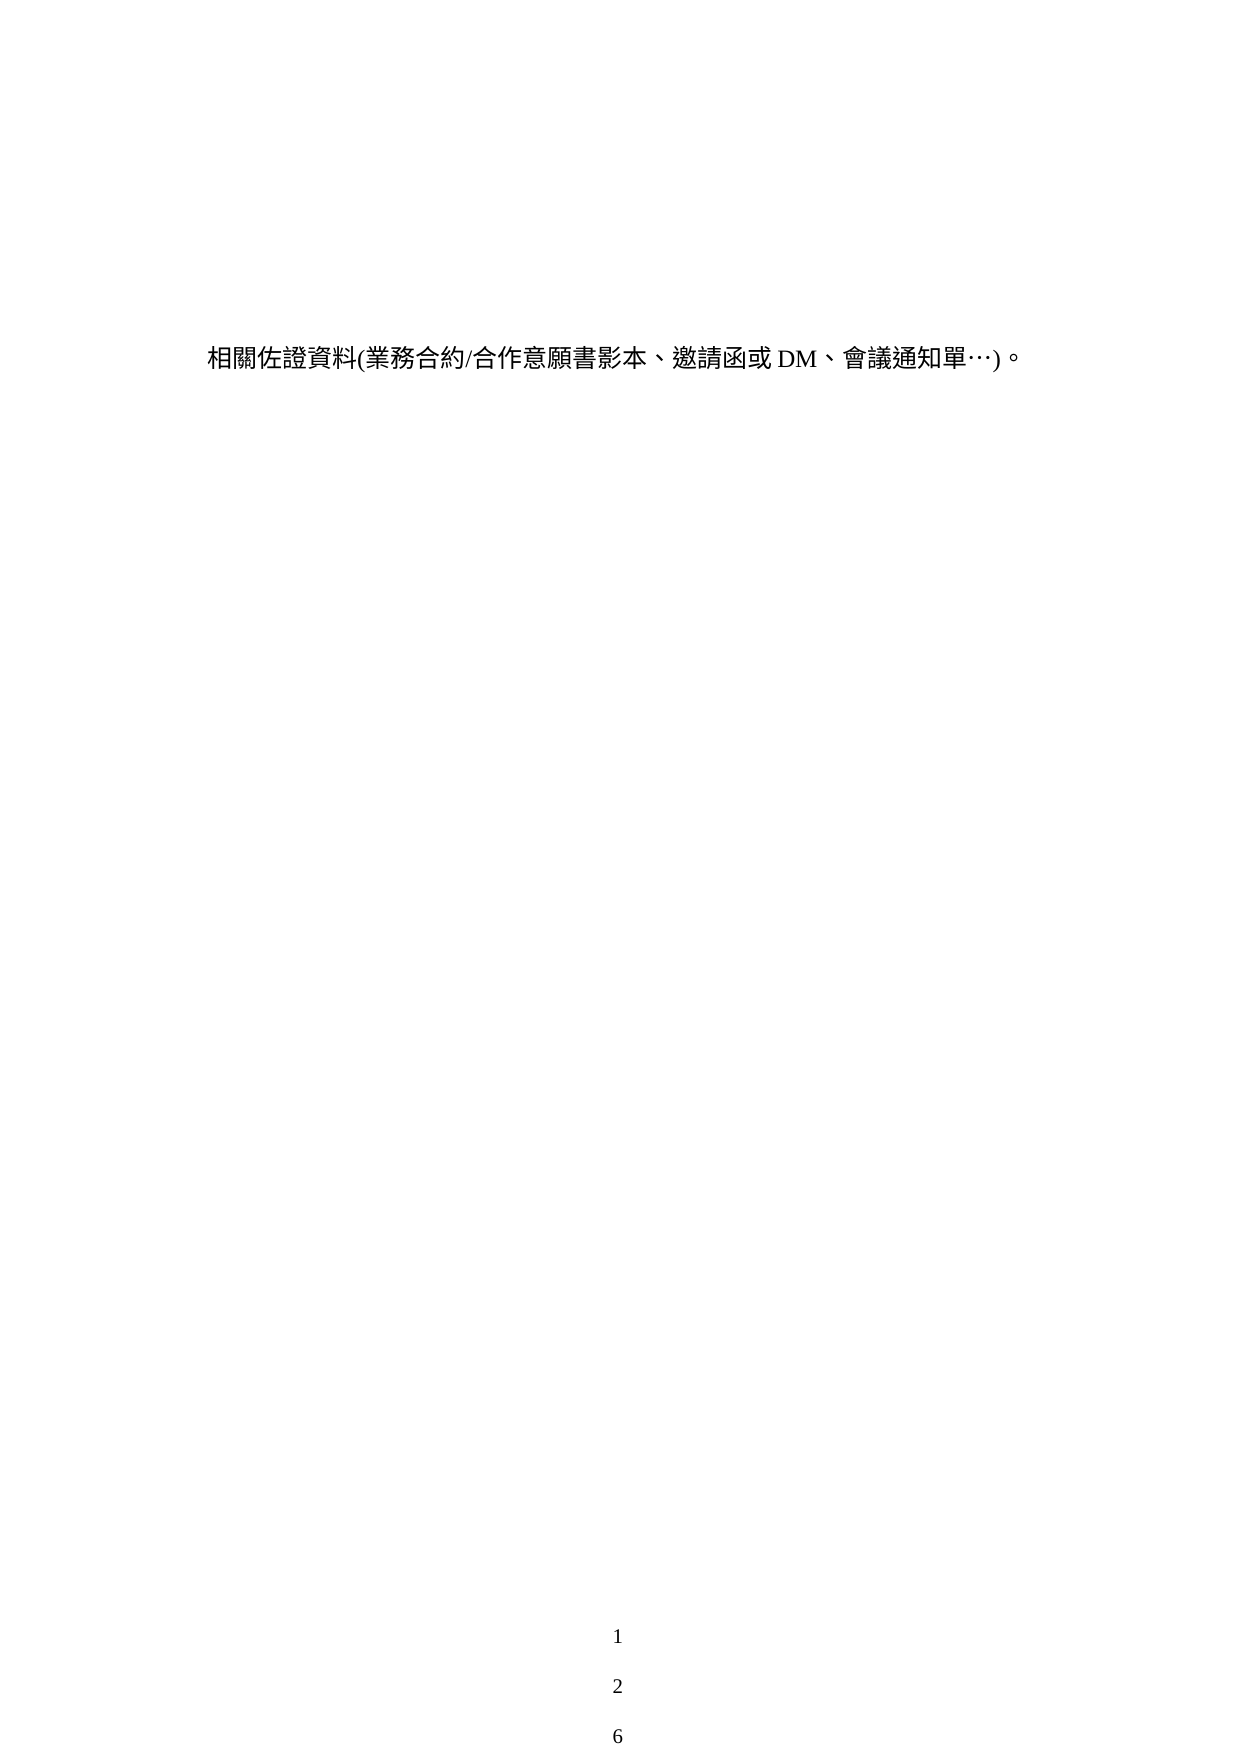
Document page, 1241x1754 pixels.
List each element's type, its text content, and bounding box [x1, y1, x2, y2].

text 相關佐證資料(業務合約/合作意願書影本、邀請函或DM、會議通知單…)。 [207, 314, 1122, 377]
